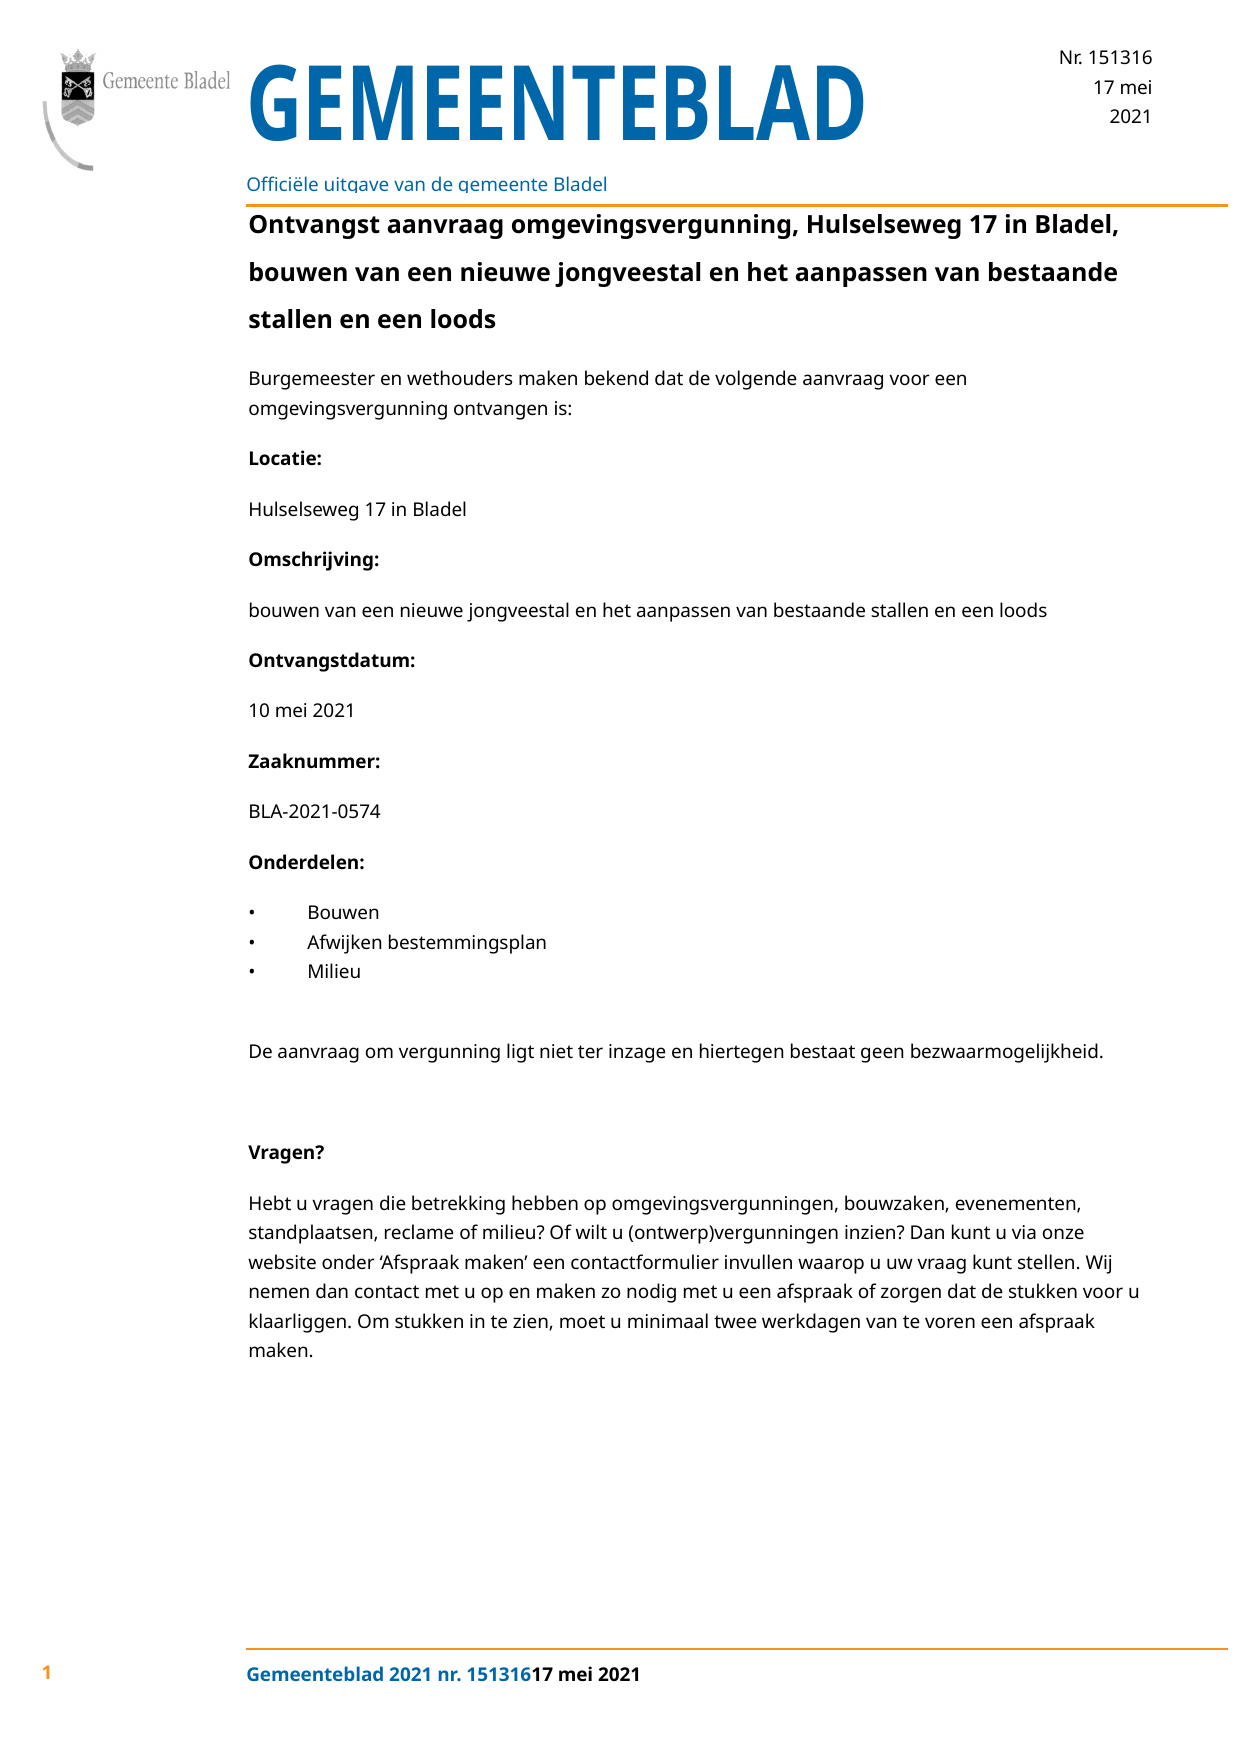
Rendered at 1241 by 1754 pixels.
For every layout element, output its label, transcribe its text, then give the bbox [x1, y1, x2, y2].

text De aanvraag om vergunning ligt niet ter inzage en hiertegen bestaat geen bezwaarmogelijkheid. [248, 1038, 1152, 1064]
text Locatie: [248, 446, 1152, 471]
text Burgemeester en wethouders maken bekend dat de volgende aanvraag voor een omgevingsvergunning ontvangen is: [248, 366, 1152, 421]
text Hulselseweg 17 in Bladel [248, 496, 1152, 522]
text Ontvangstdatum: [248, 647, 1152, 673]
text BLA-2021-0574 [248, 798, 1152, 824]
text bouwen van een nieuwe jongveestal en het aanpassen van bestaande stallen en een loods [248, 597, 1152, 622]
list Bouwen [248, 899, 1152, 925]
text Onderdelen: [248, 849, 1152, 874]
text Omschrijving: [248, 546, 1152, 572]
picture [41, 47, 231, 172]
text Vragen? [248, 1139, 1152, 1165]
list Milieu [248, 958, 1152, 984]
list Afwijken bestemmingsplan [248, 929, 1152, 954]
text Zaaknummer: [248, 748, 1152, 774]
text 10 mei 2021 [248, 698, 1152, 723]
text Ontvangst aanvraag omgevingsvergunning, Hulselseweg 17 in Bladel, bouwen van een nieuwe jongveestal en het aanpassen van bestaande stallen en een loods [248, 207, 1152, 336]
text Hebt u vragen die betrekking hebben op omgevingsvergunningen, bouwzaken, evenementen, standplaatsen, reclame of milieu? Of wilt u (ontwerp)vergunningen inzien? Dan kunt u via onze website onder ‘Afspraak maken’ een contactformulier invullen waarop u uw vraag kunt stellen. Wij nemen dan contact met u op en maken zo nodig met u een afspraak of zorgen dat de stukken voor u klaarliggen. Om stukken in te zien, moet u minimaal twee werkdagen van te voren een afspraak maken. [248, 1190, 1152, 1363]
